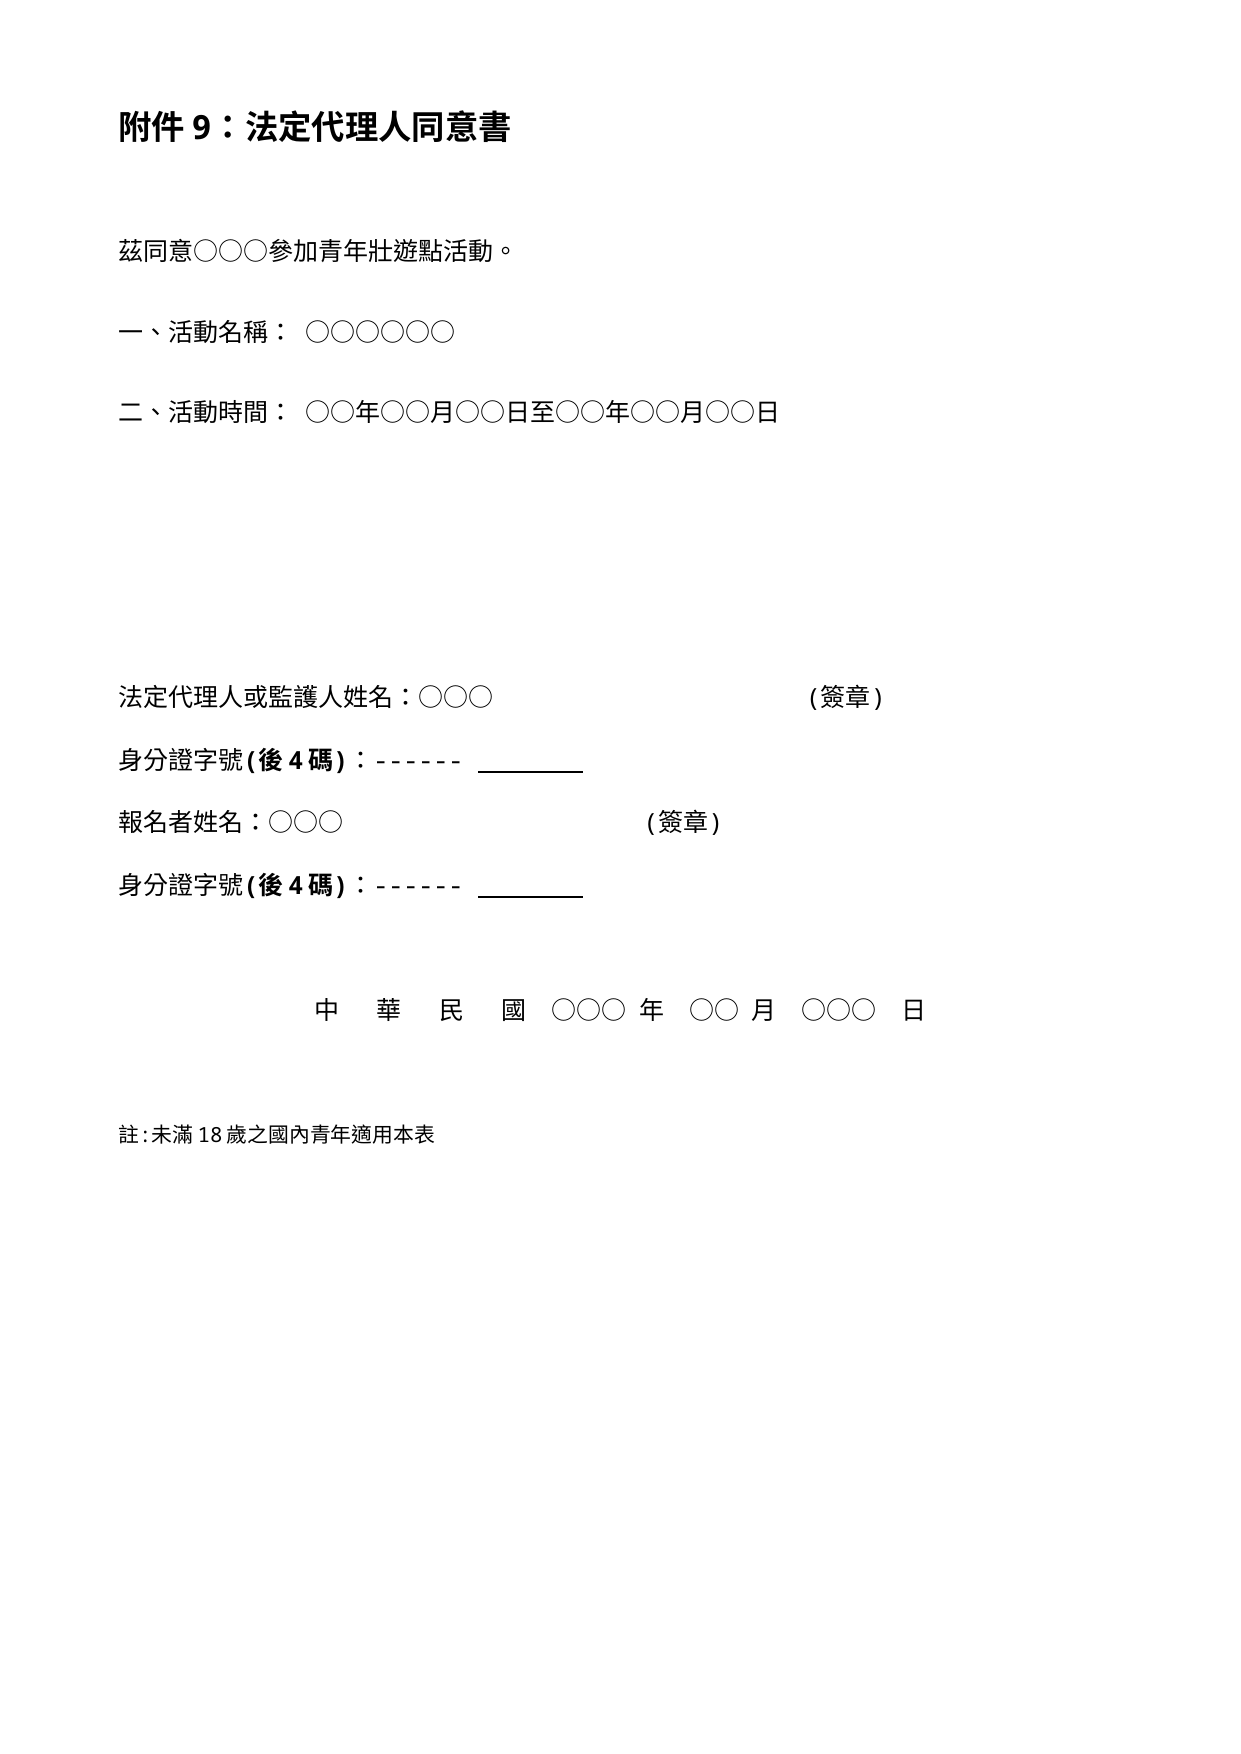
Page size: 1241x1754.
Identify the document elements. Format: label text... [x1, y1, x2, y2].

text 中 華 民 國 ○○○ 年 ○○ 月 ○○○ 日 [118, 967, 1122, 1029]
text 報名者姓名：○○○ (簽章) [118, 779, 1122, 842]
text 身分證字號(後4碼)：------ [118, 842, 1122, 904]
text 法定代理人或監護人姓名：○○○ (簽章) [118, 654, 1122, 717]
text 茲同意○○○參加青年壯遊點活動。 [118, 208, 1122, 271]
text 一、活動名稱： ○○○○○○ [118, 289, 1122, 351]
text 身分證字號(後4碼)：------ [118, 717, 1122, 779]
text 二、活動時間： ○○年○○月○○日至○○年○○月○○日 [118, 369, 1122, 432]
text 註:未滿18歲之國內青年適用本表 [118, 1092, 1122, 1154]
text 附件9：法定代理人同意書 [118, 83, 1122, 146]
